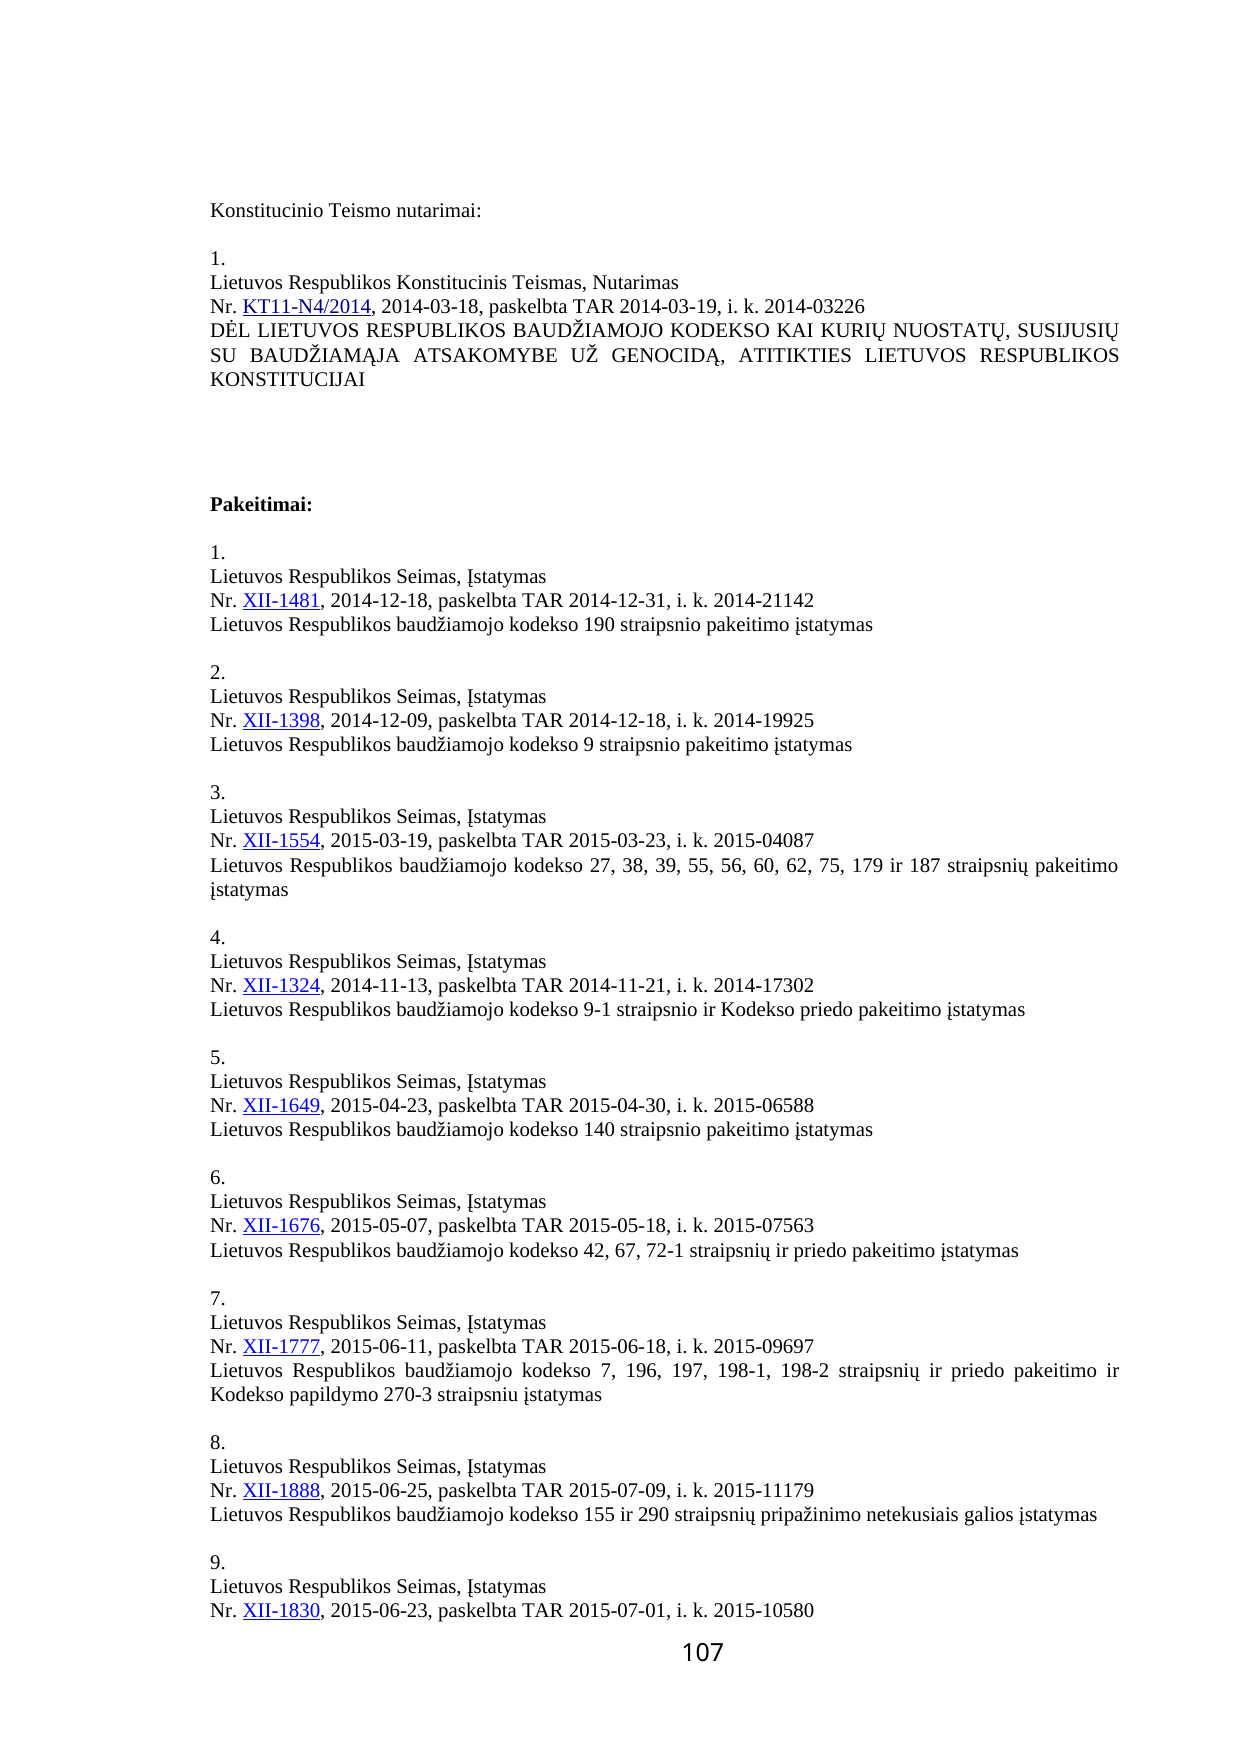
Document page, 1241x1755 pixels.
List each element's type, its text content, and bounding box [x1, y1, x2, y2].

text Lietuvos Respublikos Seimas, Įstatymas [210, 684, 1120, 708]
text Nr. XII-1676, 2015-05-07, paskelbta TAR 2015-05-18, i. k. 2015-07563 [210, 1213, 1120, 1237]
text Konstitucinio Teismo nutarimai: [210, 198, 1120, 222]
text 1. [210, 540, 1120, 564]
text Lietuvos Respublikos Seimas, Įstatymas [210, 1454, 1120, 1478]
text 5. [210, 1045, 1120, 1069]
text Lietuvos Respublikos Seimas, Įstatymas [210, 1189, 1120, 1213]
text Lietuvos Respublikos baudžiamojo kodekso 155 ir 290 straipsnių pripažinimo netekusiais galios įstatymas [210, 1502, 1120, 1526]
text Lietuvos Respublikos Seimas, Įstatymas [210, 1574, 1120, 1598]
text Lietuvos Respublikos Seimas, Įstatymas [210, 949, 1120, 973]
text 6. [210, 1165, 1120, 1189]
text Nr. XII-1554, 2015-03-19, paskelbta TAR 2015-03-23, i. k. 2015-04087 [210, 828, 1120, 852]
text Lietuvos Respublikos baudžiamojo kodekso 9-1 straipsnio ir Kodekso priedo pakeitimo įstatymas [210, 997, 1120, 1021]
text Nr. XII-1481, 2014-12-18, paskelbta TAR 2014-12-31, i. k. 2014-21142 [210, 588, 1120, 612]
text Nr. XII-1830, 2015-06-23, paskelbta TAR 2015-07-01, i. k. 2015-10580 [210, 1598, 1120, 1622]
text Lietuvos Respublikos baudžiamojo kodekso 190 straipsnio pakeitimo įstatymas [210, 612, 1120, 636]
text Lietuvos Respublikos Seimas, Įstatymas [210, 1069, 1120, 1093]
text Lietuvos Respublikos Seimas, Įstatymas [210, 804, 1120, 828]
text Lietuvos Respublikos Seimas, Įstatymas [210, 564, 1120, 588]
text 1. [210, 246, 1120, 270]
text 7. [210, 1286, 1120, 1310]
text Lietuvos Respublikos baudžiamojo kodekso 9 straipsnio pakeitimo įstatymas [210, 732, 1120, 756]
text 8. [210, 1430, 1120, 1454]
text Nr. XII-1777, 2015-06-11, paskelbta TAR 2015-06-18, i. k. 2015-09697 [210, 1334, 1120, 1358]
text Nr. XII-1324, 2014-11-13, paskelbta TAR 2014-11-21, i. k. 2014-17302 [210, 973, 1120, 997]
text 2. [210, 660, 1120, 684]
text Lietuvos Respublikos Konstitucinis Teismas, Nutarimas [210, 270, 1120, 294]
text Lietuvos Respublikos Seimas, Įstatymas [210, 1310, 1120, 1334]
text 4. [210, 925, 1120, 949]
text Lietuvos Respublikos baudžiamojo kodekso 42, 67, 72-1 straipsnių ir priedo pakeitimo įstatymas [210, 1237, 1120, 1262]
text Lietuvos Respublikos baudžiamojo kodekso 140 straipsnio pakeitimo įstatymas [210, 1117, 1120, 1141]
text Nr. XII-1398, 2014-12-09, paskelbta TAR 2014-12-18, i. k. 2014-19925 [210, 708, 1120, 732]
text Nr. XII-1649, 2015-04-23, paskelbta TAR 2015-04-30, i. k. 2015-06588 [210, 1093, 1120, 1117]
text Lietuvos Respublikos baudžiamojo kodekso 7, 196, 197, 198-1, 198-2 straipsnių ir priedo pakeitimo ir Kodekso papildymo 270-3 straipsniu įstatymas [210, 1358, 1120, 1406]
text Nr. KT11-N4/2014, 2014-03-18, paskelbta TAR 2014-03-19, i. k. 2014-03226 [210, 294, 1120, 318]
text Lietuvos Respublikos baudžiamojo kodekso 27, 38, 39, 55, 56, 60, 62, 75, 179 ir 187 straipsnių pakeitimo įstatymas [210, 852, 1120, 901]
text DĖL LIETUVOS RESPUBLIKOS BAUDŽIAMOJO KODEKSO KAI KURIŲ NUOSTATŲ, SUSIJUSIŲ SU BAUDŽIAMĄJA ATSAKOMYBE UŽ GENOCIDĄ, ATITIKTIES LIETUVOS RESPUBLIKOS KONSTITUCIJAI [210, 318, 1120, 391]
text 3. [210, 780, 1120, 804]
text Nr. XII-1888, 2015-06-25, paskelbta TAR 2015-07-09, i. k. 2015-11179 [210, 1478, 1120, 1502]
text Pakeitimai: [210, 492, 1120, 516]
text 9. [210, 1550, 1120, 1574]
